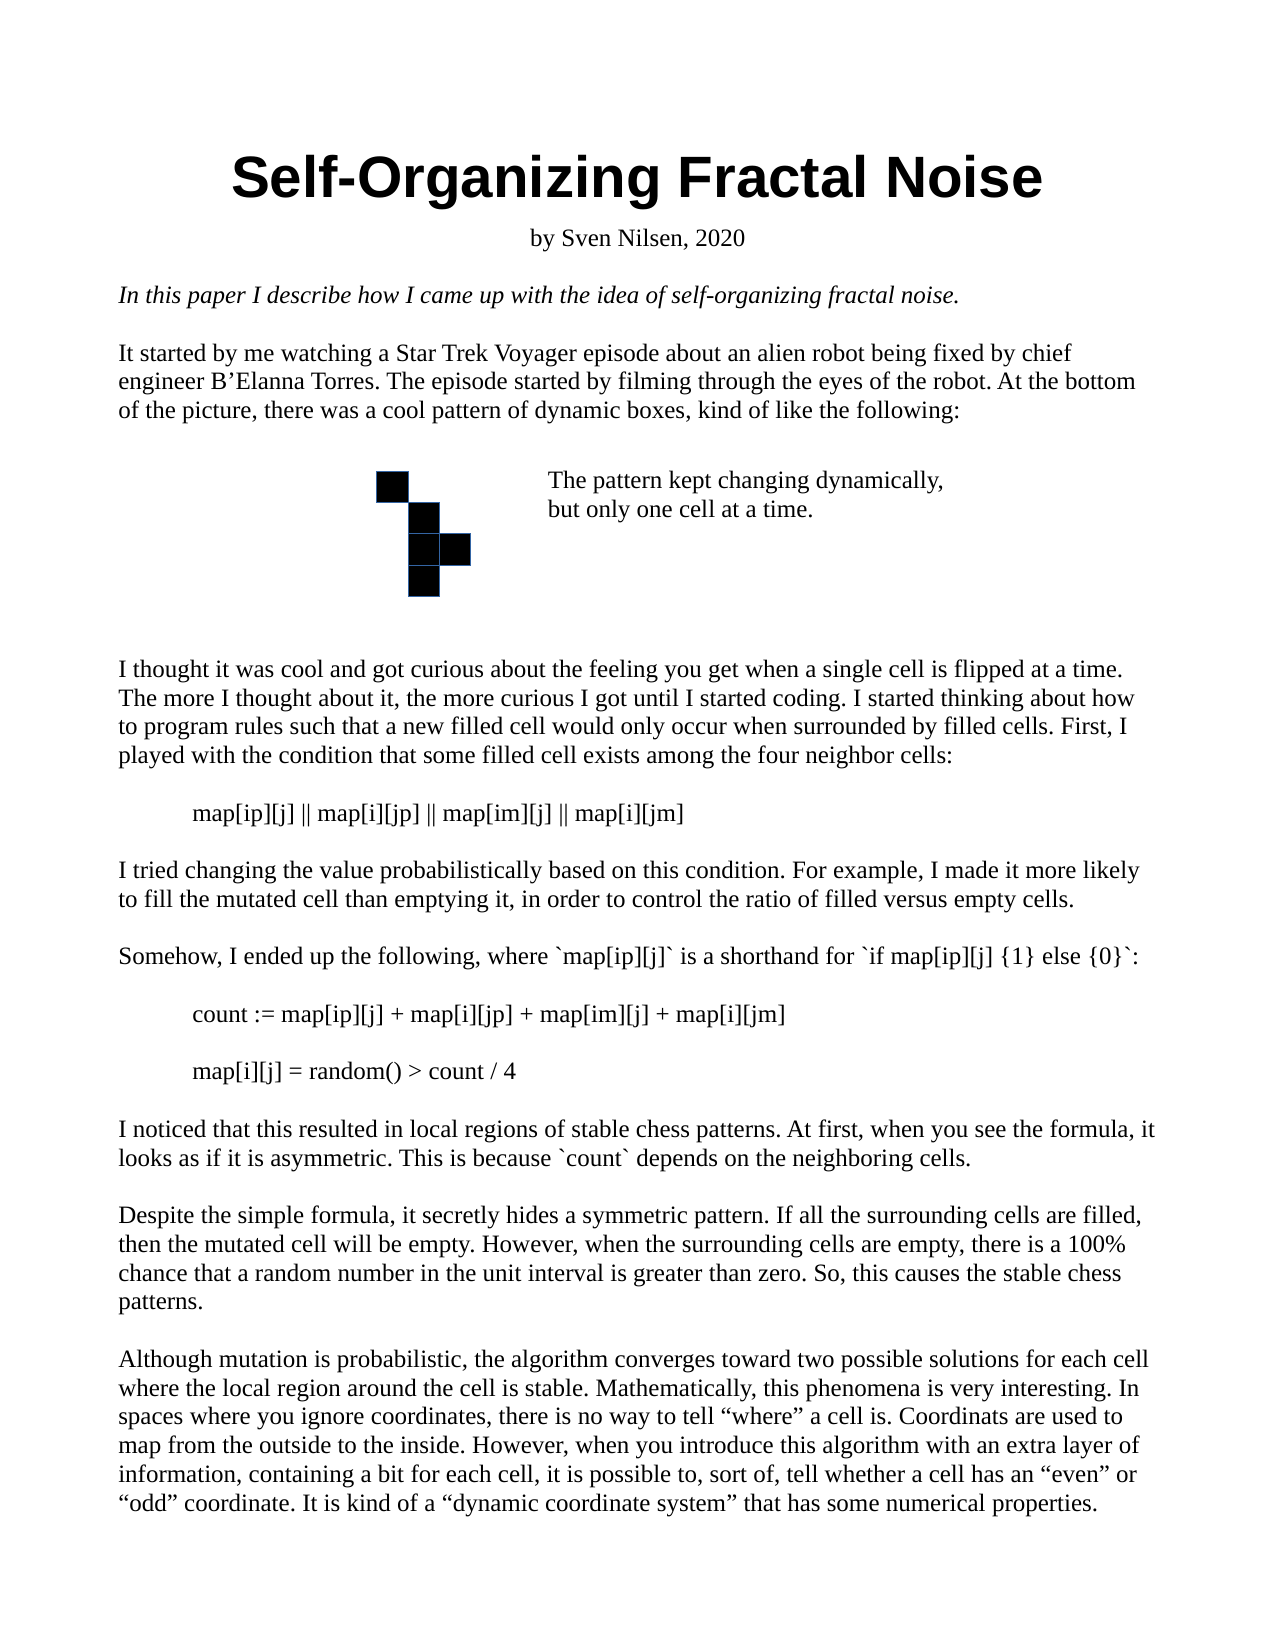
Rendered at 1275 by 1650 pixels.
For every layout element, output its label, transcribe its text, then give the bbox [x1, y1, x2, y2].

text count := map[ip][j] + map[i][jp] + map[im][j] + map[i][jm] [118, 999, 1157, 1028]
text In this paper I describe how I came up with the idea of self-organizing fractal noise. [118, 280, 1157, 309]
text Somehow, I ended up the following, where `map[ip][j]` is a shorthand for `if map[ip][j] {1} else {0}`: [118, 941, 1157, 970]
text Despite the simple formula, it secretly hides a symmetric pattern. If all the surrounding cells are filled, then the mutated cell will be empty. However, when the surrounding cells are empty, there is a 100% chance that a random number in the unit interval is greater than zero. So, this causes the stable chess patterns. [118, 1200, 1157, 1315]
text The more I thought about it, the more curious I got until I started coding. I started thinking about how to program rules such that a new filled cell would only occur when surrounded by filled cells. First, I played with the condition that some filled cell exists among the four neighbor cells: [118, 683, 1157, 769]
text map[i][j] = random() > count / 4 [118, 1056, 1157, 1085]
text I tried changing the value probabilistically based on this condition. For example, I made it more likely to fill the mutated cell than emptying it, in order to control the ratio of filled versus empty cells. [118, 855, 1157, 913]
text map[ip][j] || map[i][jp] || map[im][j] || map[i][jm] [118, 798, 1157, 826]
title Self-Organizing Fractal Noise [118, 143, 1157, 210]
text It started by me watching a Star Trek Voyager episode about an alien robot being fixed by chief engineer B’Elanna Torres. The episode started by filming through the eyes of the robot. At the bottom of the picture, there was a cool pattern of dynamic boxes, kind of like the following: [118, 338, 1157, 424]
text I thought it was cool and got curious about the feeling you get when a single cell is flipped at a time. [118, 654, 1157, 683]
text Although mutation is probabilistic, the algorithm converges toward two possible solutions for each cell where the local region around the cell is stable. Mathematically, this phenomena is very interesting. In spaces where you ignore coordinates, there is no way to tell “where” a cell is. Coordinats are used to map from the outside to the inside. However, when you introduce this algorithm with an extra layer of information, containing a bit for each cell, it is possible to, sort of, tell whether a cell has an “even” or “odd” coordinate. It is kind of a “dynamic coordinate system” that has some numerical properties. [118, 1344, 1157, 1516]
text by Sven Nilsen, 2020 [118, 223, 1157, 251]
text I noticed that this resulted in local regions of stable chess patterns. At first, when you see the formula, it looks as if it is asymmetric. This is because `count` depends on the neighboring cells. [118, 1114, 1157, 1171]
